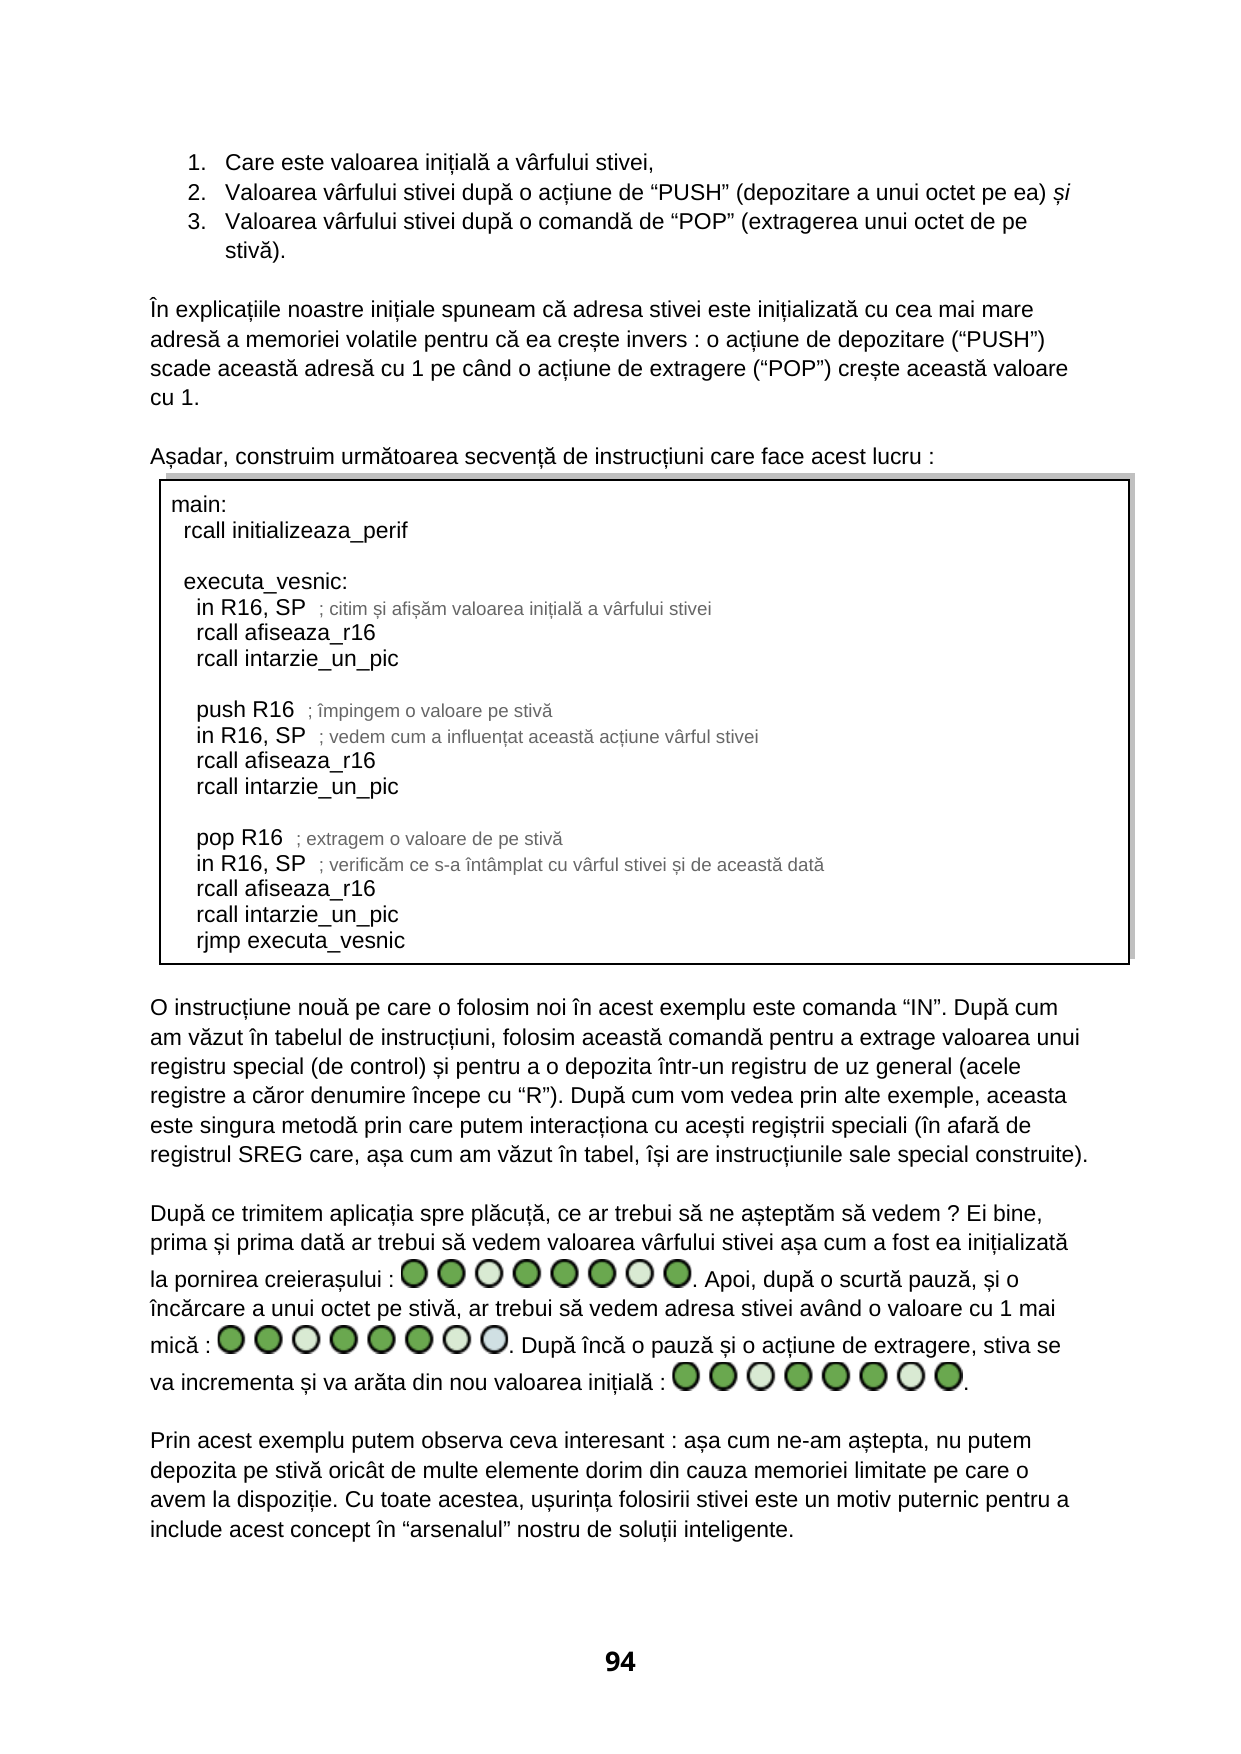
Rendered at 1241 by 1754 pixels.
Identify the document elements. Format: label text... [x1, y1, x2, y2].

list Care este valoarea inițială a vârfului stivei, [187, 150, 1091, 176]
picture [672, 1362, 963, 1391]
list Valoarea vârfului stivei după o comandă de “POP” (extragerea unui octet de pe stivă). [187, 209, 1091, 264]
list Valoarea vârfului stivei după o acțiune de “PUSH” (depozitare a unui octet pe ea) și [187, 179, 1091, 205]
text Așadar, construim următoarea secvență de instrucțiuni care face acest lucru : [150, 444, 1091, 469]
picture [401, 1259, 692, 1288]
picture [217, 1325, 509, 1354]
text După ce trimitem aplicația spre plăcuță, ce ar trebui să ne așteptăm să vedem ? Ei bine, prima și prima dată ar trebui să vedem valoarea vârfului stivei așa cum a fost ea inițializată la pornirea creierașului : . Apoi, după o scurtă pauză, și o încărcare a unui octet pe stivă, ar trebui să vedem adresa stivei având o valoare cu 1 mai mică : . După încă o pauză și o acțiune de extragere, stiva se va incrementa și va arăta din nou valoarea inițială : . [150, 1200, 1091, 1395]
text O instrucțiune nouă pe care o folosim noi în acest exemplu este comanda “IN”. După cum am văzut în tabelul de instrucțiuni, folosim această comandă pentru a extrage valoarea unui registru special (de control) și pentru a o depozita într-un registru de uz general (acele registre a căror denumire începe cu “R”). După cum vom vedea prin alte exemple, aceasta este singura metodă prin care putem interacționa cu acești regiștrii speciali (în afară de registrul SREG care, așa cum am văzut în tabel, își are instrucțiunile sale special construite). [150, 995, 1091, 1167]
text În explicațiile noastre inițiale spuneam că adresa stivei este inițializată cu cea mai mare adresă a memoriei volatile pentru că ea crește invers : o acțiune de depozitare (“PUSH”) scade această adresă cu 1 pe când o acțiune de extragere (“POP”) crește această valoare cu 1. [150, 297, 1091, 411]
table_header main: rcall initializeaza_perif executa_vesnic: in R16, SP ; citim și afișăm valoarea inițială a vârfului stivei rcall afiseaza_r16 rcall intarzie_un_pic push R16 ; împingem o valoare pe stivă in R16, SP ; vedem cum a influențat această acțiune vârful stivei rcall afiseaza_r16 rcall intarzie_un_pic pop R16 ; extragem o valoare de pe stivă in R16, SP ; verificăm ce s-a întâmplat cu vârful stivei și de această dată rcall afiseaza_r16 rcall intarzie_un_pic rjmp executa_vesnic [161, 481, 1128, 963]
text Prin acest exemplu putem observa ceva interesant : așa cum ne-am aștepta, nu putem depozita pe stivă oricât de multe elemente dorim din cauza memoriei limitate pe care o avem la dispoziție. Cu toate acestea, ușurința folosirii stivei este un motiv puternic pentru a include acest concept în “arsenalul” nostru de soluții inteligente. [150, 1428, 1091, 1542]
